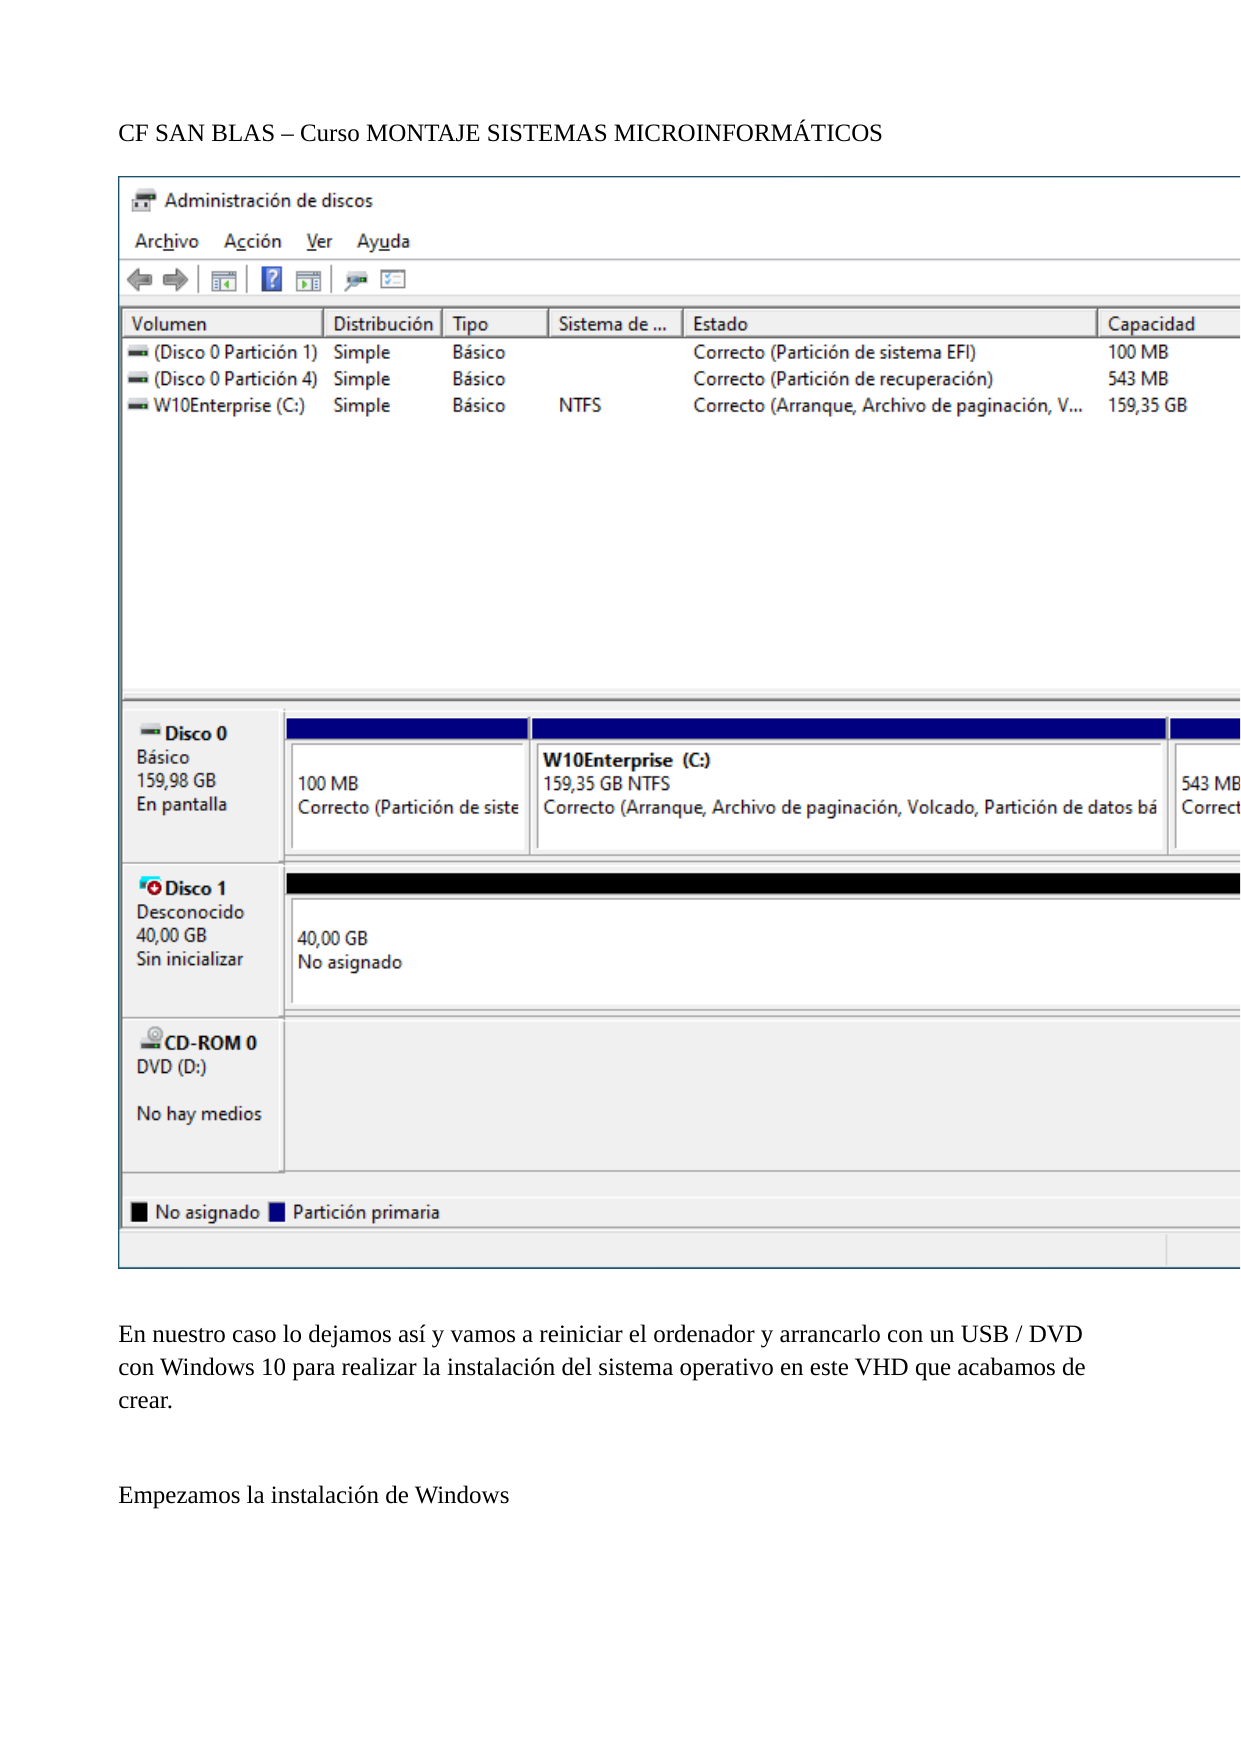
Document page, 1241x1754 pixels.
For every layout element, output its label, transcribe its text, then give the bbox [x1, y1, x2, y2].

picture [118, 176, 1241, 1269]
text Empezamos la instalación de Windows [118, 1480, 1122, 1509]
text En nuestro caso lo dejamos así y vamos a reiniciar el ordenador y arrancarlo con un USB / DVD con Windows 10 para realizar la instalación del sistema operativo en este VHD que acabamos de crear. [118, 1319, 1122, 1413]
